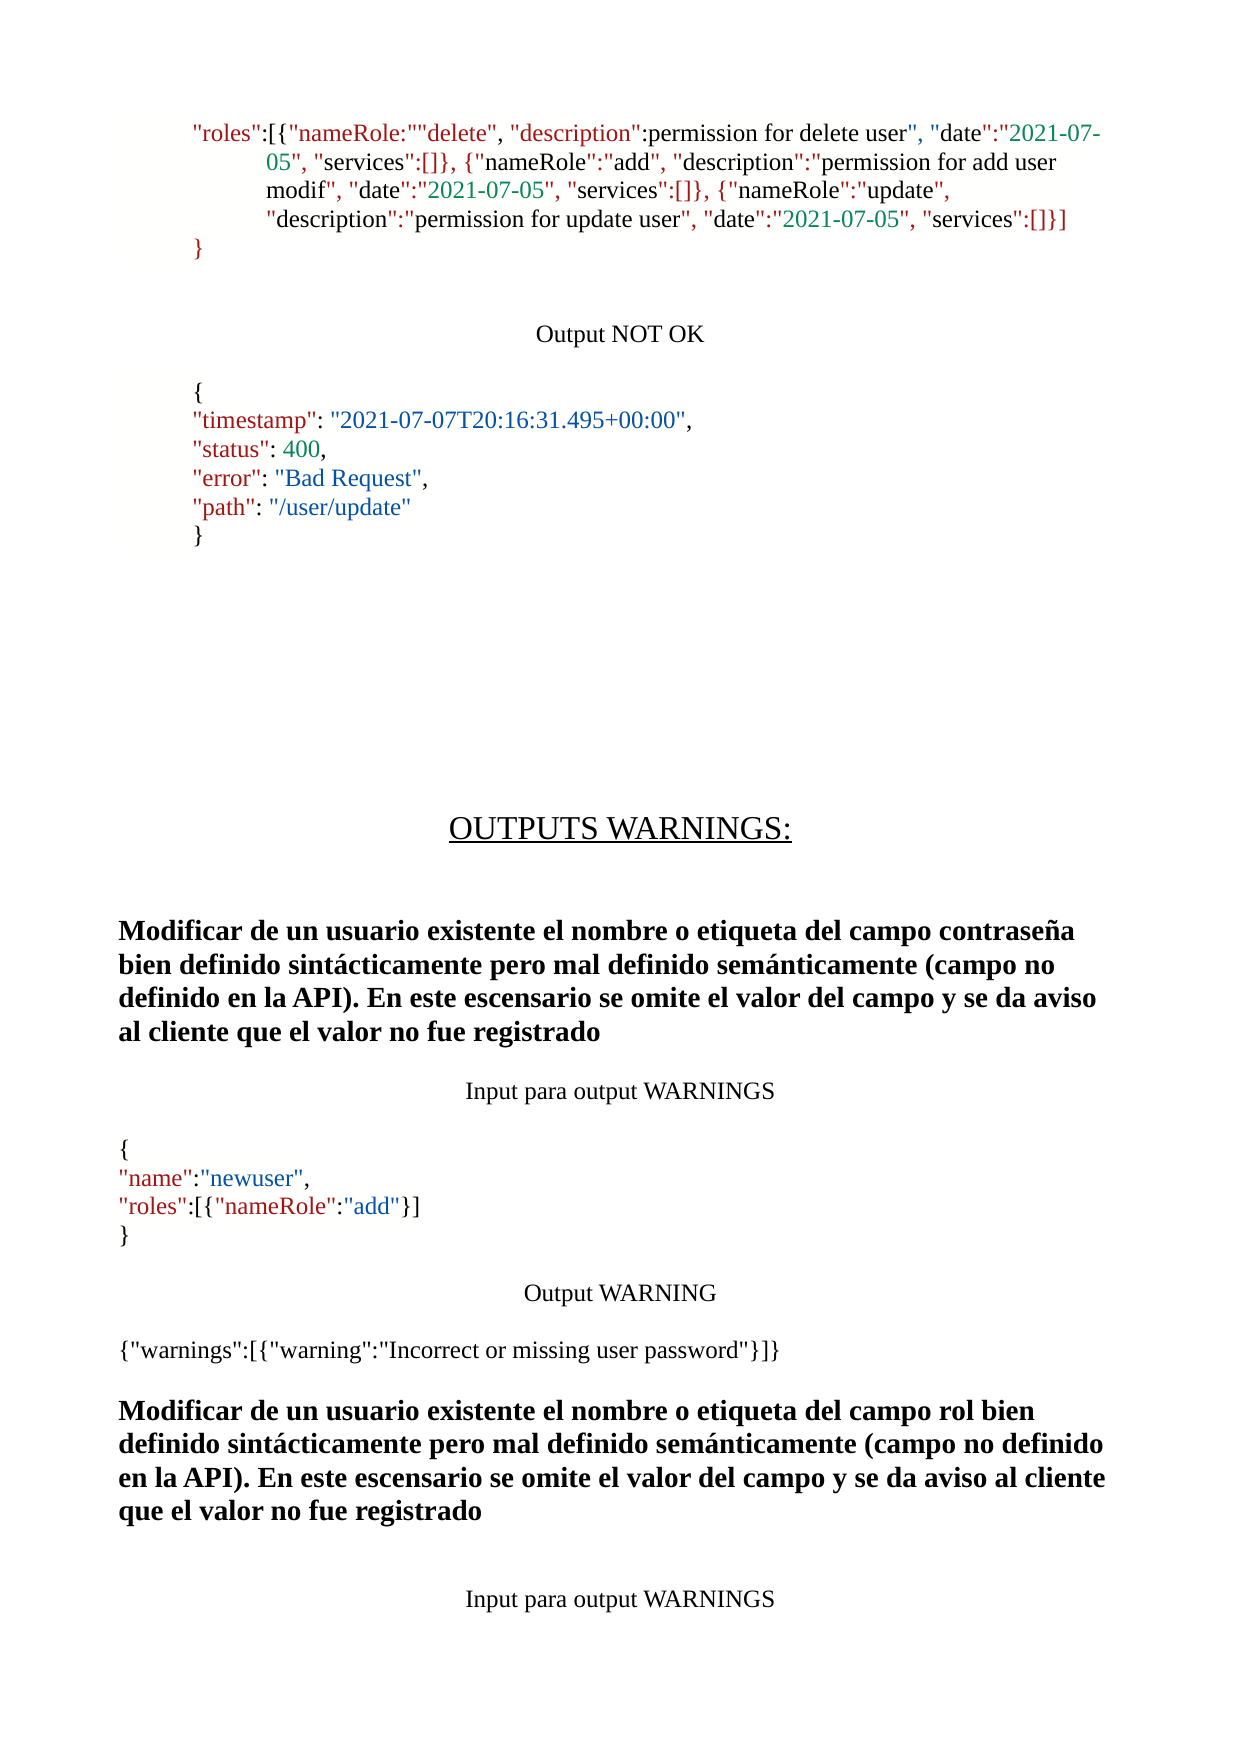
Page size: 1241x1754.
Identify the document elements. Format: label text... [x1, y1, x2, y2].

text "error": "Bad Request", [118, 463, 1122, 492]
text "timestamp": "2021-07-07T20:16:31.495+00:00", [118, 406, 1122, 434]
text } [118, 521, 1122, 549]
text Output WARNING [118, 1278, 1122, 1306]
text {"warnings":[{"warning":"Incorrect or missing user password"}]} [118, 1335, 1122, 1364]
text "name":"newuser", [118, 1163, 1122, 1191]
text { [118, 377, 1122, 406]
text OUTPUTS WARNINGS: [118, 808, 1122, 846]
text "path": "/user/update" [118, 492, 1122, 521]
text { [118, 1134, 1122, 1163]
text "status": 400, [118, 434, 1122, 463]
text Output NOT OK [118, 319, 1122, 348]
text "roles":[{"nameRole":"add"}] [118, 1191, 1122, 1220]
text Modificar de un usuario existente el nombre o etiqueta del campo rol bien definido sintácticamente pero mal definido semánticamente (campo no definido en la API). En este escensario se omite el valor del campo y se da aviso al cliente que el valor no fue registrado [118, 1393, 1122, 1527]
text Input para output WARNINGS [118, 1076, 1122, 1105]
text Input para output WARNINGS [118, 1584, 1122, 1613]
text } [118, 233, 1122, 262]
text Modificar de un usuario existente el nombre o etiqueta del campo contraseña bien definido sintácticamente pero mal definido semánticamente (campo no definido en la API). En este escensario se omite el valor del campo y se da aviso al cliente que el valor no fue registrado [118, 913, 1122, 1048]
text } [118, 1220, 1122, 1249]
text "roles":[{"nameRole:""delete", "description":permission for delete user", "date":"2021-07- 05", "services":[]}, {"nameRole":"add", "description":"permission for add user modif", "date":"2021-07-05", "services":[]}, {"nameRole":"update", "description":"permission for update user", "date":"2021-07-05", "services":[]}] [118, 118, 1122, 233]
